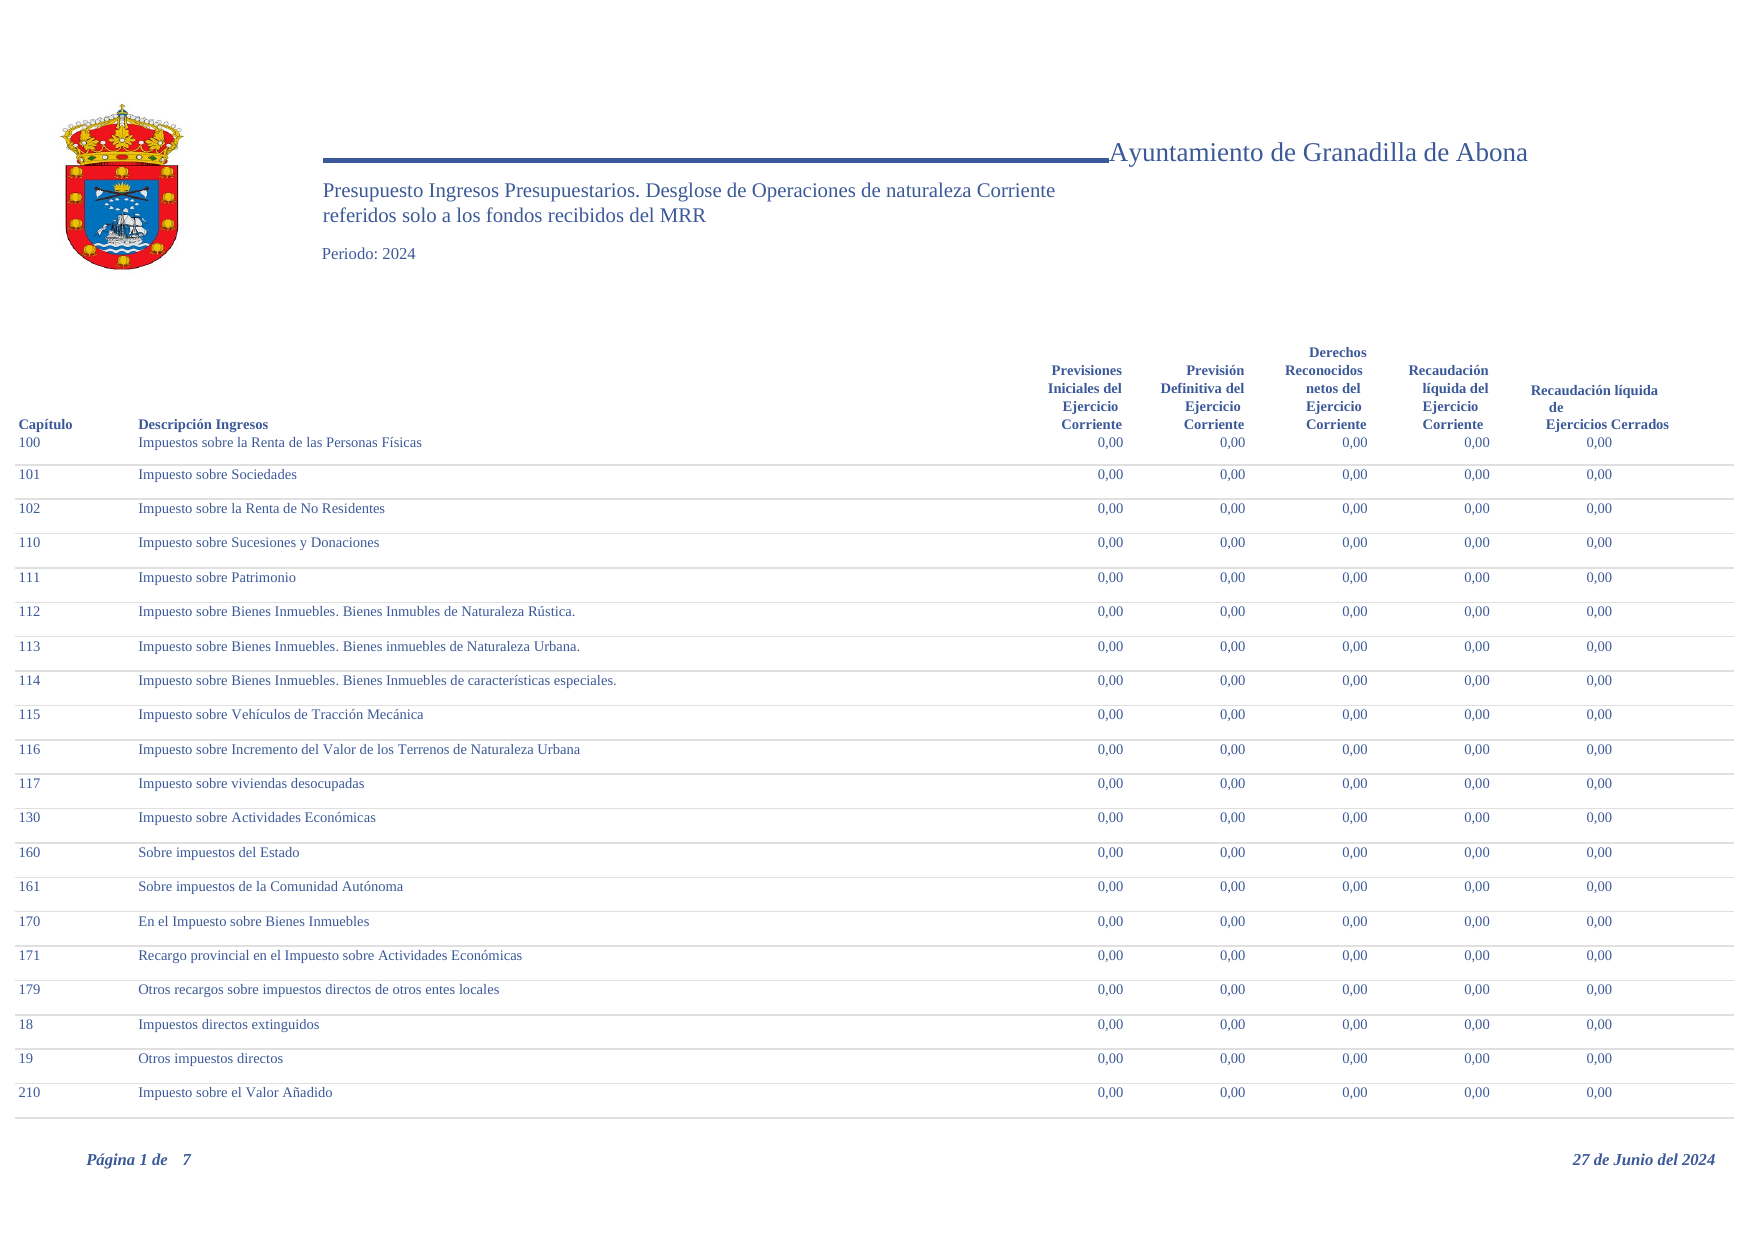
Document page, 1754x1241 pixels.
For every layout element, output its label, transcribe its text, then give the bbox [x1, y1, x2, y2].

table_cell 115 [15, 706, 138, 739]
table_cell 0,00 [1464, 741, 1586, 773]
table_cell 0,00 [1098, 466, 1220, 498]
table_cell 210 [15, 1084, 138, 1117]
table_cell 0,00 [1342, 775, 1464, 808]
table_cell [1734, 980, 1739, 1014]
table_cell 0,00 [1220, 878, 1342, 911]
table_cell 0,00 [1098, 775, 1220, 808]
table_cell 0,00 [1464, 1016, 1586, 1048]
table_cell 170 [15, 912, 138, 945]
table_cell 160 [15, 844, 138, 876]
table_cell 0,00 [1342, 809, 1464, 842]
table_cell 0,00 [1464, 878, 1586, 911]
table_cell 0,00 [1342, 947, 1464, 979]
table_header Previsiones Iniciales del Ejercicio Corriente [1048, 305, 1160, 434]
table_cell Otros impuestos directos [138, 1050, 1098, 1083]
table_cell Impuestos directos extinguidos [138, 1016, 1098, 1048]
table_cell Recargo provincial en el Impuesto sobre Actividades Económicas [138, 947, 1098, 979]
table_cell 0,00 [1342, 706, 1464, 739]
table_cell 0,00 [1220, 603, 1342, 636]
table_cell 0,00 [1220, 706, 1342, 739]
table_cell Impuesto sobre Actividades Económicas [138, 809, 1098, 842]
table_cell [1734, 498, 1739, 533]
table_cell En el Impuesto sobre Bienes Inmuebles [138, 912, 1098, 945]
table_cell 102 [15, 500, 138, 533]
table_cell 0,00 [1464, 981, 1586, 1014]
table_cell [1734, 705, 1739, 739]
table_cell 114 [15, 672, 138, 704]
text Periodo: 2024 [322, 244, 1616, 263]
table_cell 0,00 [1220, 466, 1342, 498]
table_cell 0,00 [1586, 981, 1734, 1014]
table_cell [1734, 567, 1739, 601]
table_cell [1734, 911, 1739, 945]
table_header Capítulo [15, 305, 138, 434]
table_cell 0,00 [1586, 878, 1734, 911]
table_cell 113 [15, 637, 138, 670]
table_cell 0,00 [1220, 1050, 1342, 1083]
table_cell 18 [15, 1016, 138, 1048]
table_header [321, 305, 1048, 434]
table_cell Impuesto sobre Incremento del Valor de los Terrenos de Naturaleza Urbana [138, 741, 1098, 773]
table_cell 0,00 [1220, 844, 1342, 876]
table_cell 0,00 [1098, 912, 1220, 945]
table_cell 0,00 [1342, 1050, 1464, 1083]
table_cell 117 [15, 775, 138, 808]
table_cell [1734, 876, 1739, 911]
table_cell 0,00 [1220, 534, 1342, 567]
table_cell 0,00 [1098, 947, 1220, 979]
table_cell Impuesto sobre viviendas desocupadas [138, 775, 1098, 808]
table_cell 0,00 [1586, 500, 1734, 533]
table_cell 0,00 [1098, 534, 1220, 567]
table_cell Sobre impuestos de la Comunidad Autónoma [138, 878, 1098, 911]
table_cell 0,00 [1098, 1050, 1220, 1083]
table_cell 0,00 [1586, 1084, 1734, 1117]
table_cell 179 [15, 981, 138, 1014]
table_cell 0,00 [1464, 775, 1586, 808]
table_cell 0,00 [1220, 672, 1342, 704]
table_cell 0,00 [1220, 912, 1342, 945]
table_cell 0,00 [1342, 500, 1464, 533]
table_cell [1734, 945, 1739, 979]
table_cell 0,00 [1464, 809, 1586, 842]
table_cell 0,00 [1098, 706, 1220, 739]
table_cell 0,00 [1586, 603, 1734, 636]
table_cell 0,00 [1098, 603, 1220, 636]
table_cell 0,00 [1220, 809, 1342, 842]
table_cell Sobre impuestos del Estado [138, 844, 1098, 876]
table_cell [1734, 773, 1739, 808]
table_cell 0,00 [1098, 741, 1220, 773]
table_cell 0,00 [1220, 434, 1342, 464]
table_cell [1734, 434, 1739, 464]
table_cell Impuesto sobre Bienes Inmuebles. Bienes Inmubles de Naturaleza Rústica. [138, 603, 1098, 636]
table_cell [1734, 670, 1739, 704]
table_cell 0,00 [1220, 947, 1342, 979]
table_cell 0,00 [1586, 912, 1734, 945]
table_cell 0,00 [1220, 981, 1342, 1014]
table_cell [1734, 808, 1739, 842]
table_cell Impuesto sobre la Renta de No Residentes [138, 500, 1098, 533]
table_cell 101 [15, 466, 138, 498]
table_cell 0,00 [1342, 672, 1464, 704]
table_cell 0,00 [1464, 569, 1586, 601]
table_cell 0,00 [1586, 844, 1734, 876]
table_cell 0,00 [1220, 1016, 1342, 1048]
table_cell 0,00 [1098, 569, 1220, 601]
table_cell 0,00 [1586, 741, 1734, 773]
table_cell 0,00 [1098, 1084, 1220, 1117]
table_cell [1734, 533, 1739, 567]
table_cell 0,00 [1098, 500, 1220, 533]
table_cell Impuestos sobre la Renta de las Personas Físicas [138, 434, 1098, 464]
table_cell 0,00 [1220, 569, 1342, 601]
table_cell 0,00 [1464, 466, 1586, 498]
table_cell [1734, 1083, 1739, 1117]
table_header Derechos Reconocidos netos del Ejercicio Corriente [1285, 305, 1408, 434]
table_cell 0,00 [1464, 912, 1586, 945]
table_cell 0,00 [1464, 434, 1586, 464]
table_header Descripción Ingresos [138, 305, 321, 434]
table_cell Impuesto sobre Bienes Inmuebles. Bienes Inmuebles de características especiales. [138, 672, 1098, 704]
table_cell 0,00 [1586, 466, 1734, 498]
table_cell Impuesto sobre Sucesiones y Donaciones [138, 534, 1098, 567]
table_cell 130 [15, 809, 138, 842]
table_header Recaudación líquida del Ejercicio Corriente [1408, 305, 1531, 434]
table_cell 0,00 [1586, 637, 1734, 670]
table_cell 0,00 [1342, 981, 1464, 1014]
table_cell 0,00 [1098, 878, 1220, 911]
table_cell 0,00 [1220, 741, 1342, 773]
table_cell 0,00 [1098, 844, 1220, 876]
table_cell 0,00 [1098, 637, 1220, 670]
table_cell 100 [15, 434, 138, 464]
table_cell 116 [15, 741, 138, 773]
table_cell 0,00 [1342, 912, 1464, 945]
table_cell 171 [15, 947, 138, 979]
table_header Previsión Definitiva del Ejercicio Corriente [1160, 305, 1285, 434]
table_cell 0,00 [1342, 434, 1464, 464]
table_cell 19 [15, 1050, 138, 1083]
table_cell 0,00 [1586, 569, 1734, 601]
table_cell [1734, 842, 1739, 876]
table_cell 0,00 [1220, 637, 1342, 670]
table_cell Impuesto sobre Sociedades [138, 466, 1098, 498]
table_cell 0,00 [1220, 500, 1342, 533]
table_cell 0,00 [1098, 434, 1220, 464]
table_cell 0,00 [1098, 809, 1220, 842]
table_cell 0,00 [1464, 534, 1586, 567]
table_cell 0,00 [1464, 1084, 1586, 1117]
table_cell 0,00 [1098, 672, 1220, 704]
table_cell 0,00 [1342, 466, 1464, 498]
table_cell 0,00 [1586, 775, 1734, 808]
table_cell 0,00 [1464, 947, 1586, 979]
table_cell 0,00 [1464, 672, 1586, 704]
table_cell 0,00 [1464, 637, 1586, 670]
table_cell 0,00 [1342, 569, 1464, 601]
table_cell 0,00 [1586, 434, 1734, 464]
table_cell 0,00 [1586, 809, 1734, 842]
table_cell Impuesto sobre el Valor Añadido [138, 1084, 1098, 1117]
subtitle Ayuntamiento de Granadilla de Abona [232, 136, 1616, 167]
table_cell 0,00 [1342, 878, 1464, 911]
table_cell [1734, 636, 1739, 670]
table_cell [1734, 739, 1739, 773]
table_cell Impuesto sobre Bienes Inmuebles. Bienes inmuebles de Naturaleza Urbana. [138, 637, 1098, 670]
table_cell 0,00 [1098, 981, 1220, 1014]
table_cell 0,00 [1342, 534, 1464, 567]
table_cell 111 [15, 569, 138, 601]
table_cell 0,00 [1586, 1050, 1734, 1083]
table_cell 110 [15, 534, 138, 567]
table_cell [1734, 1014, 1739, 1048]
table_cell 112 [15, 603, 138, 636]
table_cell 0,00 [1220, 1084, 1342, 1117]
table_cell 0,00 [1464, 500, 1586, 533]
table_cell 0,00 [1586, 672, 1734, 704]
table_cell [1734, 464, 1739, 498]
table_cell 0,00 [1586, 1016, 1734, 1048]
table_cell 0,00 [1586, 534, 1734, 567]
table_cell 0,00 [1464, 844, 1586, 876]
table_cell [1734, 1048, 1739, 1083]
table_cell Impuesto sobre Patrimonio [138, 569, 1098, 601]
table_header Recaudación líquida de Ejercicios Cerrados [1531, 305, 1739, 434]
table_cell 0,00 [1342, 1016, 1464, 1048]
table_cell 0,00 [1342, 844, 1464, 876]
table_cell 0,00 [1464, 1050, 1586, 1083]
table_cell 161 [15, 878, 138, 911]
table_cell Otros recargos sobre impuestos directos de otros entes locales [138, 981, 1098, 1014]
table_cell 0,00 [1464, 706, 1586, 739]
table_cell 0,00 [1586, 947, 1734, 979]
table_cell 0,00 [1464, 603, 1586, 636]
table_cell 0,00 [1098, 1016, 1220, 1048]
table_cell 0,00 [1220, 775, 1342, 808]
subtitle Presupuesto Ingresos Presupuestarios. Desglose de Operaciones de naturaleza Corriente referidos solo a los fondos recibidos del MRR [323, 178, 1131, 227]
table_cell 0,00 [1342, 637, 1464, 670]
table_cell 0,00 [1586, 706, 1734, 739]
table_cell 0,00 [1342, 741, 1464, 773]
table_cell 0,00 [1342, 1084, 1464, 1117]
table_cell 0,00 [1342, 603, 1464, 636]
table_cell Impuesto sobre Vehículos de Tracción Mecánica [138, 706, 1098, 739]
table_cell [1734, 601, 1739, 636]
